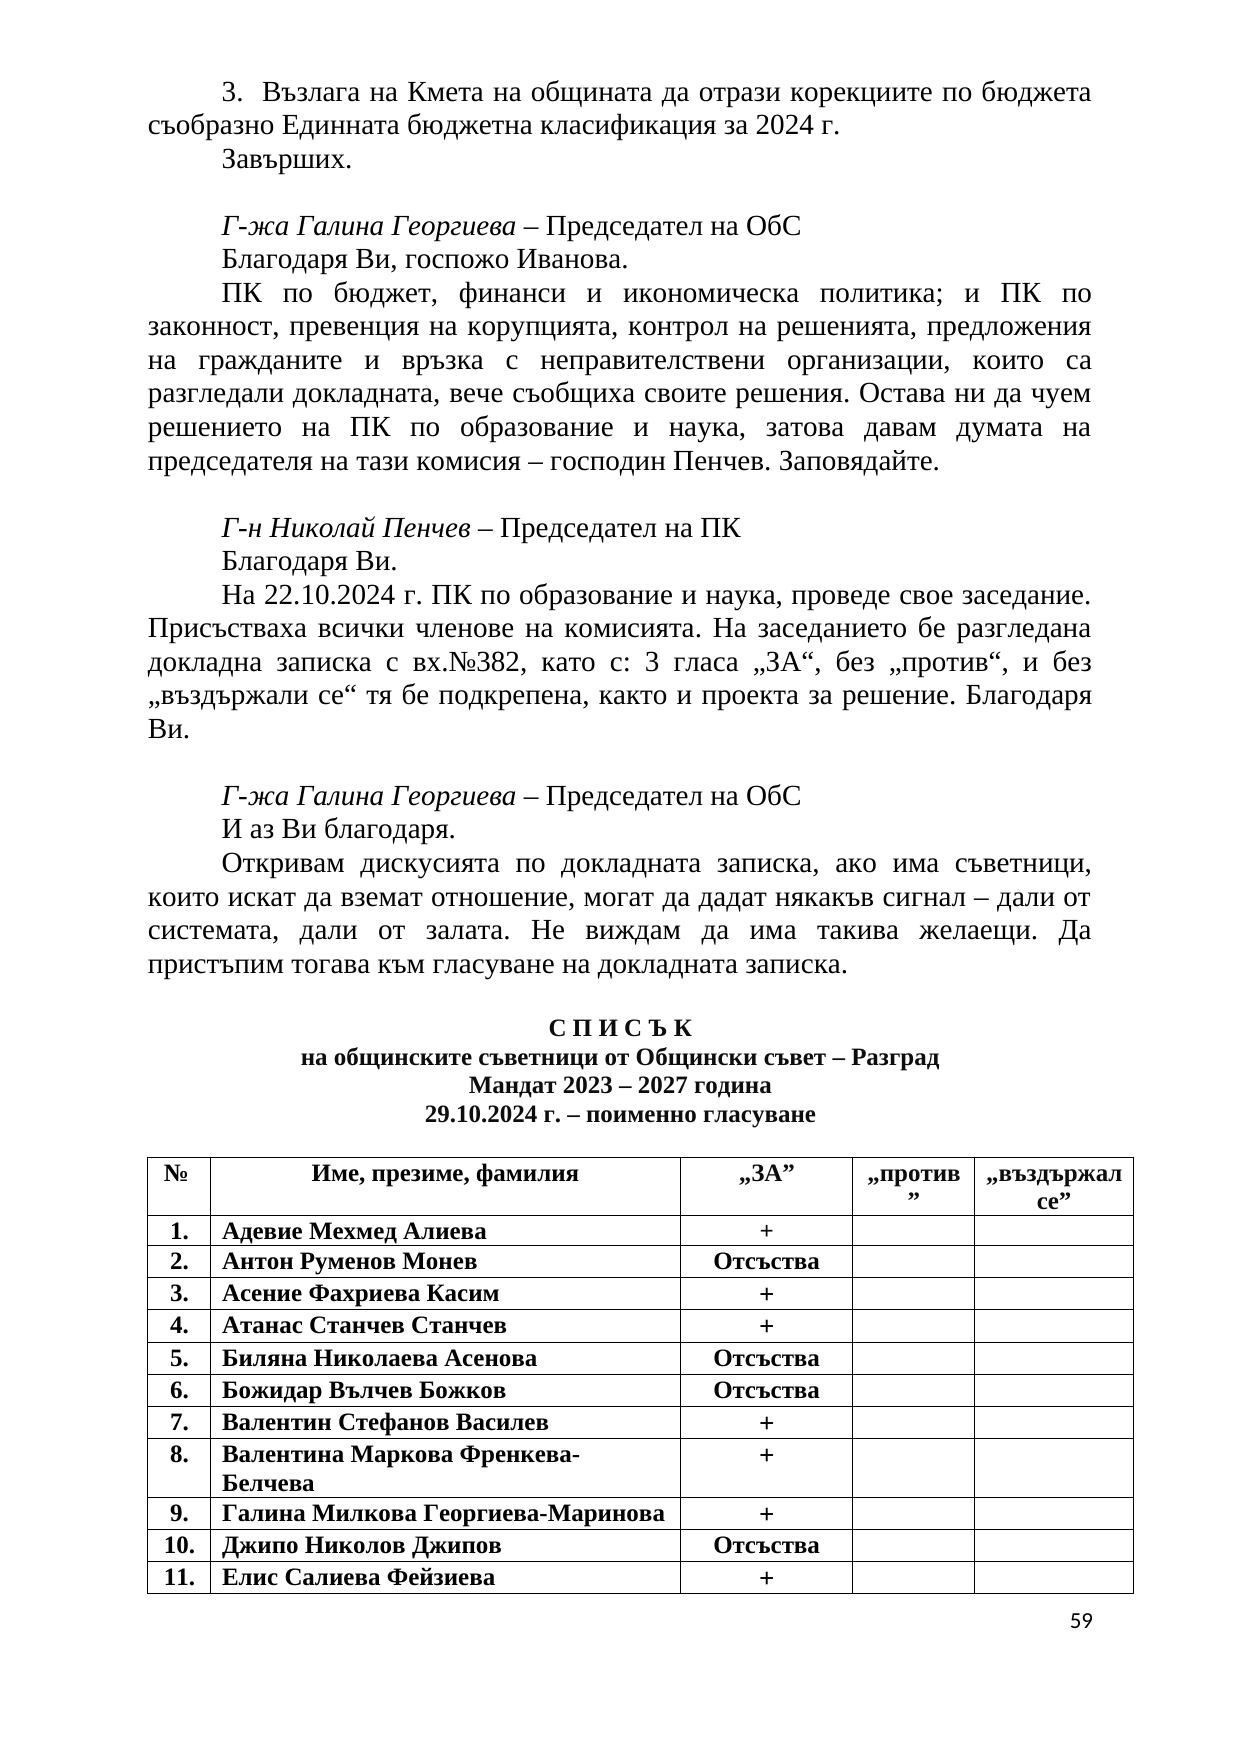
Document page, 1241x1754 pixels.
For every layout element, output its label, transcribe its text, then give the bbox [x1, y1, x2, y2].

table_cell [975, 1278, 1133, 1309]
table_cell 3. [148, 1278, 210, 1309]
table_cell + [681, 1439, 852, 1497]
table_cell Отсъства [681, 1530, 852, 1561]
text ПК по бюджет, финанси и икономическа политика; и ПК по законност, превенция на корупцията, контрол на решенията, предложения на гражданите и връзка с неправителствени организации, които са разгледали докладната, вече съобщиха своите решения. Остава ни да чуем решението на ПК по образование и наука, затова давам думата на председателя на тази комисия – господин Пенчев. Заповядайте. [148, 275, 1093, 476]
table_cell [853, 1343, 974, 1374]
text На 22.10.2024 г. ПК по образование и наука, проведе свое заседание. Присъстваха всички членове на комисията. На заседанието бе разгледана докладна записка с вх.№382, като с: 3 гласа „ЗА“, без „против“, и без „въздържали се“ тя бе подкрепена, както и проекта за решение. Благодаря Ви. [148, 577, 1093, 744]
table_cell [853, 1375, 974, 1406]
text С П И С Ъ К [148, 1013, 1093, 1042]
table_header № [148, 1158, 210, 1215]
table_cell Елис Салиева Фейзиева [211, 1562, 680, 1593]
table_cell Адевие Мехмед Алиева [211, 1216, 680, 1245]
table_cell 2. [148, 1246, 210, 1277]
text на общинските съветници от Общински съвет – Разград [148, 1042, 1093, 1070]
table_cell + [681, 1498, 852, 1529]
text Благодаря Ви. [148, 543, 1093, 577]
table_cell Биляна Николаева Асенова [211, 1343, 680, 1374]
table_cell [975, 1530, 1133, 1561]
table_cell 6. [148, 1375, 210, 1406]
table_cell [975, 1562, 1133, 1593]
table_cell 9. [148, 1498, 210, 1529]
table_cell Джипо Николов Джипов [211, 1530, 680, 1561]
table_cell 10. [148, 1530, 210, 1561]
table_cell [975, 1310, 1133, 1342]
table_cell + [681, 1310, 852, 1342]
text И аз Ви благодаря. [148, 812, 1093, 845]
table_cell [975, 1439, 1133, 1497]
text Г-н Николай Пенчев – Председател на ПК [148, 510, 1093, 543]
table_cell + [681, 1216, 852, 1245]
table_cell Антон Руменов Монев [211, 1246, 680, 1277]
table_header „ЗА” [681, 1158, 852, 1215]
table_cell [853, 1246, 974, 1277]
table_cell 5. [148, 1343, 210, 1374]
text Благодаря Ви, госпожо Иванова. [148, 241, 1093, 275]
table_cell 1. [148, 1216, 210, 1245]
table_cell [853, 1216, 974, 1245]
table_header „против” [853, 1158, 974, 1215]
table_cell Атанас Станчев Станчев [211, 1310, 680, 1342]
table_cell Отсъства [681, 1343, 852, 1374]
table_cell Асение Фахриева Касим [211, 1278, 680, 1309]
table_cell [975, 1343, 1133, 1374]
table_cell [975, 1246, 1133, 1277]
table_cell + [681, 1407, 852, 1438]
text Г-жа Галина Георгиева – Председател на ОбС [148, 208, 1093, 241]
table_cell 7. [148, 1407, 210, 1438]
table_cell Галина Милкова Георгиева-Маринова [211, 1498, 680, 1529]
text Откривам дискусията по докладната записка, ако има съветници, които искат да вземат отношение, могат да дадат някакъв сигнал – дали от системата, дали от залата. Не виждам да има такива желаещи. Да пристъпим тогава към гласуване на докладната записка. [148, 845, 1093, 979]
table_cell [853, 1310, 974, 1342]
table_cell [853, 1530, 974, 1561]
table_cell + [681, 1278, 852, 1309]
table_cell [853, 1278, 974, 1309]
text Завърших. [148, 141, 1093, 174]
table_header „въздържал се” [975, 1158, 1133, 1215]
table_cell 11. [148, 1562, 210, 1593]
table_cell Валентина Маркова Френкева-Белчева [211, 1439, 680, 1497]
table_cell [975, 1498, 1133, 1529]
text Г-жа Галина Георгиева – Председател на ОбС [148, 778, 1093, 812]
table_cell [975, 1375, 1133, 1406]
table_header Име, презиме, фамилия [211, 1158, 680, 1215]
table_cell [975, 1216, 1133, 1245]
table_cell Божидар Вълчев Божков [211, 1375, 680, 1406]
table_cell [853, 1407, 974, 1438]
table_cell Отсъства [681, 1246, 852, 1277]
table_cell 4. [148, 1310, 210, 1342]
table_cell [975, 1407, 1133, 1438]
table_cell Валентин Стефанов Василев [211, 1407, 680, 1438]
table_cell + [681, 1562, 852, 1593]
subtitle Мандат 2023 – 2027 година [148, 1070, 1093, 1099]
text 29.10.2024 г. – поименно гласуване [148, 1099, 1093, 1128]
table_cell Отсъства [681, 1375, 852, 1406]
table_cell [853, 1439, 974, 1497]
table_cell [853, 1562, 974, 1593]
table_cell 8. [148, 1439, 210, 1497]
text 3. Възлага на Кмета на общината да отрази корекциите по бюджета съобразно Единната бюджетна класификация за 2024 г. [148, 74, 1093, 141]
table_cell [853, 1498, 974, 1529]
